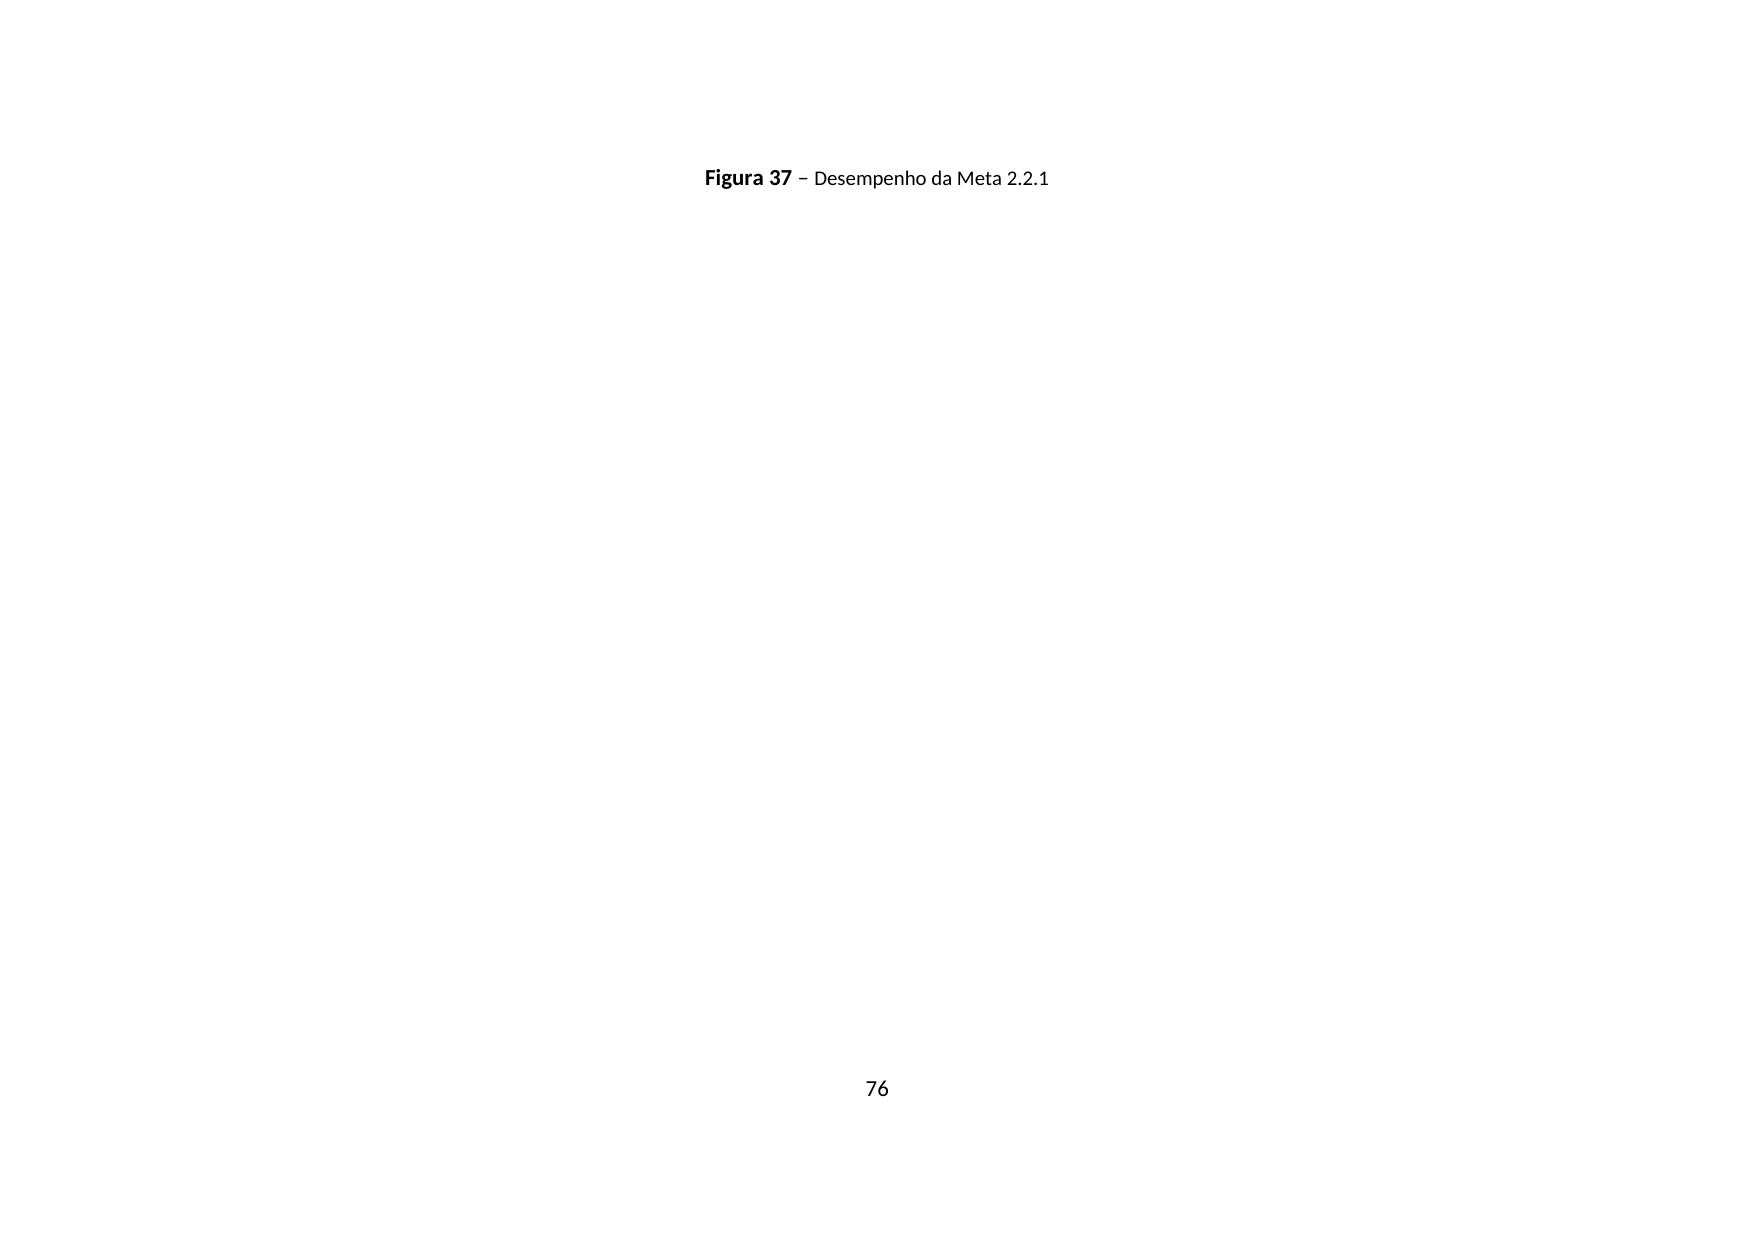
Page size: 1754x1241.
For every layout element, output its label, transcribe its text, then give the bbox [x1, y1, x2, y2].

text Figura 37 – Desempenho da Meta 2.2.1 [150, 163, 1604, 191]
